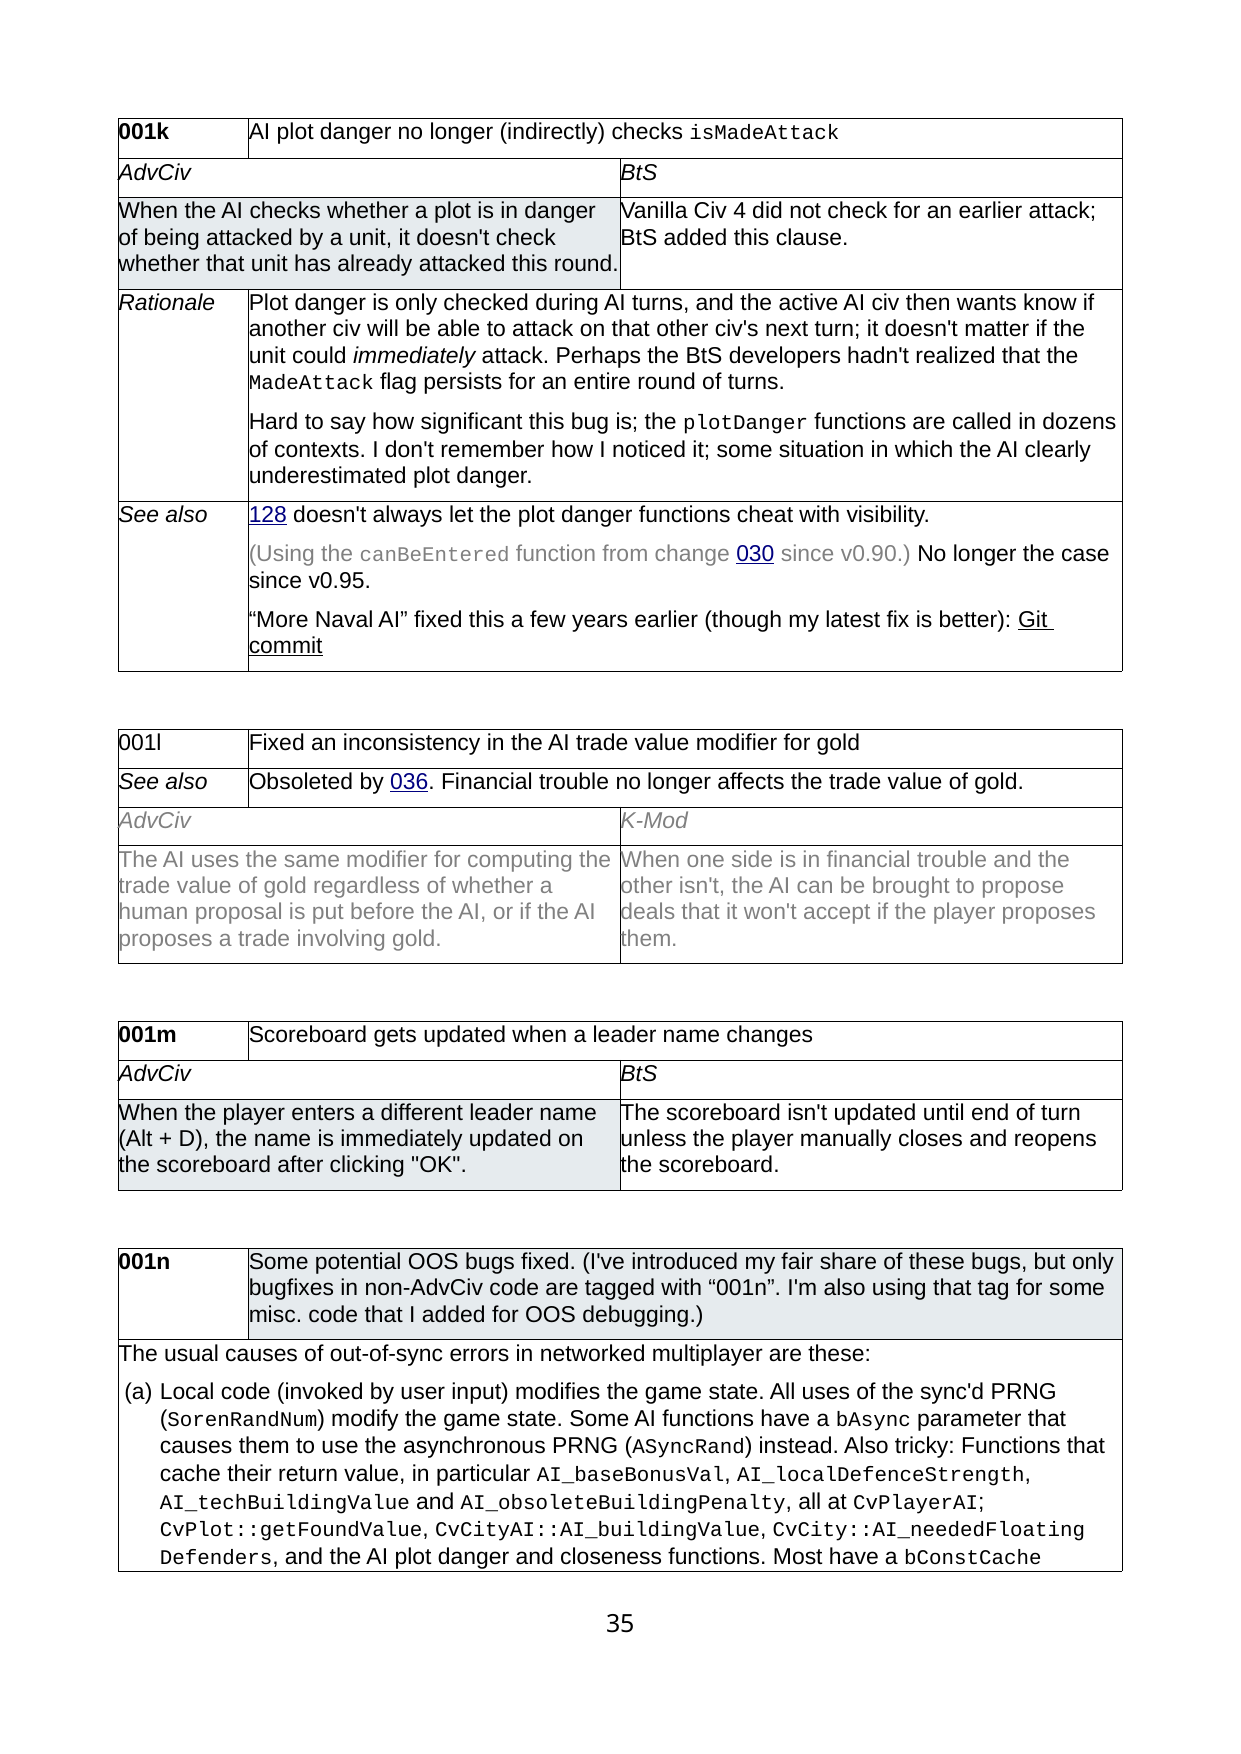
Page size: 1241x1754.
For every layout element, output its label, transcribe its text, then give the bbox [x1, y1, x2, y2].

table_cell The AI uses the same modifier for computing the trade value of gold regardless of whether a human proposal is put before the AI, or if the AI proposes a trade involving gold. [119, 846, 620, 963]
table_cell When one side is in financial trouble and the other isn't, the AI can be brought to propose deals that it won't accept if the player proposes them. [621, 846, 1122, 963]
table_cell AdvCiv [119, 808, 620, 845]
table_header AI plot danger no longer (indirectly) checks isMadeAttack [249, 119, 1122, 158]
table_cell 128 doesn't always let the plot danger functions cheat with visibility. (Using the canBeEntered function from change 030 since v0.90.) No longer the case since v0.95. “More Naval AI” fixed this a few years earlier (though my latest fix is better): Git commit [249, 502, 1122, 671]
table_cell BtS [621, 159, 1122, 197]
table_cell BtS [621, 1061, 1122, 1099]
table_cell Vanilla Civ 4 did not check for an earlier attack; BtS added this clause. [621, 198, 1122, 289]
table_cell See also [119, 769, 248, 807]
table_header 001k [119, 119, 248, 158]
table_header Some potential OOS bugs fixed. (I've introduced my fair share of these bugs, but only bugfixes in non-AdvCiv code are tagged with “001n”. I'm also using that tag for some misc. code that I added for OOS debugging.) [249, 1249, 1122, 1339]
table_header 001n [119, 1249, 248, 1339]
table_cell AdvCiv [119, 1061, 620, 1099]
table_cell Plot danger is only checked during AI turns, and the active AI civ then wants know if another civ will be able to attack on that other civ's next turn; it doesn't matter if the unit could immediately attack. Perhaps the BtS developers hadn't realized that the MadeAttack flag persists for an entire round of turns. Hard to say how significant this bug is; the plotDanger functions are called in dozens of contexts. I don't remember how I noticed it; some situation in which the AI clearly underestimated plot danger. [249, 290, 1122, 501]
table_cell When the AI checks whether a plot is in danger of being attacked by a unit, it doesn't check whether that unit has already attacked this round. [119, 198, 620, 289]
table_header 001l [119, 730, 248, 768]
table_cell The scoreboard isn't updated until end of turn unless the player manually closes and reopens the scoreboard. [621, 1100, 1122, 1190]
table_cell Rationale [119, 290, 248, 501]
table_cell AdvCiv [119, 159, 620, 197]
table_cell The usual causes of out-of-sync errors in networked multiplayer are these: Local code (invoked by user input) modifies the game state. All uses of the sync'd PRNG (SorenRandNum) modify the game state. Some AI functions have a bAsync parameter that causes them to use the asynchronous PRNG (ASyncRand) instead. Also tricky: Functions that cache their return value, in particular AI_baseBonusVal, AI_localDefenceStrength, AI_techBuildingValue and AI_obsoleteBuildingPenalty, all at CvPlayerAI; CvPlot::getFoundValue, CvCityAI::AI_buildingValue, CvCity::AI_neededFloating Defenders, and the AI plot danger and closeness functions. Most have a bConstCache [119, 1340, 1122, 1571]
table_header Fixed an inconsistency in the AI trade value modifier for gold [249, 730, 1122, 768]
table_cell See also [119, 502, 248, 671]
table_cell K-Mod [621, 808, 1122, 845]
table_header Scoreboard gets updated when a leader name changes [249, 1022, 1122, 1060]
table_cell When the player enters a different leader name (Alt + D), the name is immediately updated on the scoreboard after clicking "OK". [119, 1100, 620, 1190]
table_cell Obsoleted by 036. Financial trouble no longer affects the trade value of gold. [249, 769, 1122, 807]
table_header 001m [119, 1022, 248, 1060]
